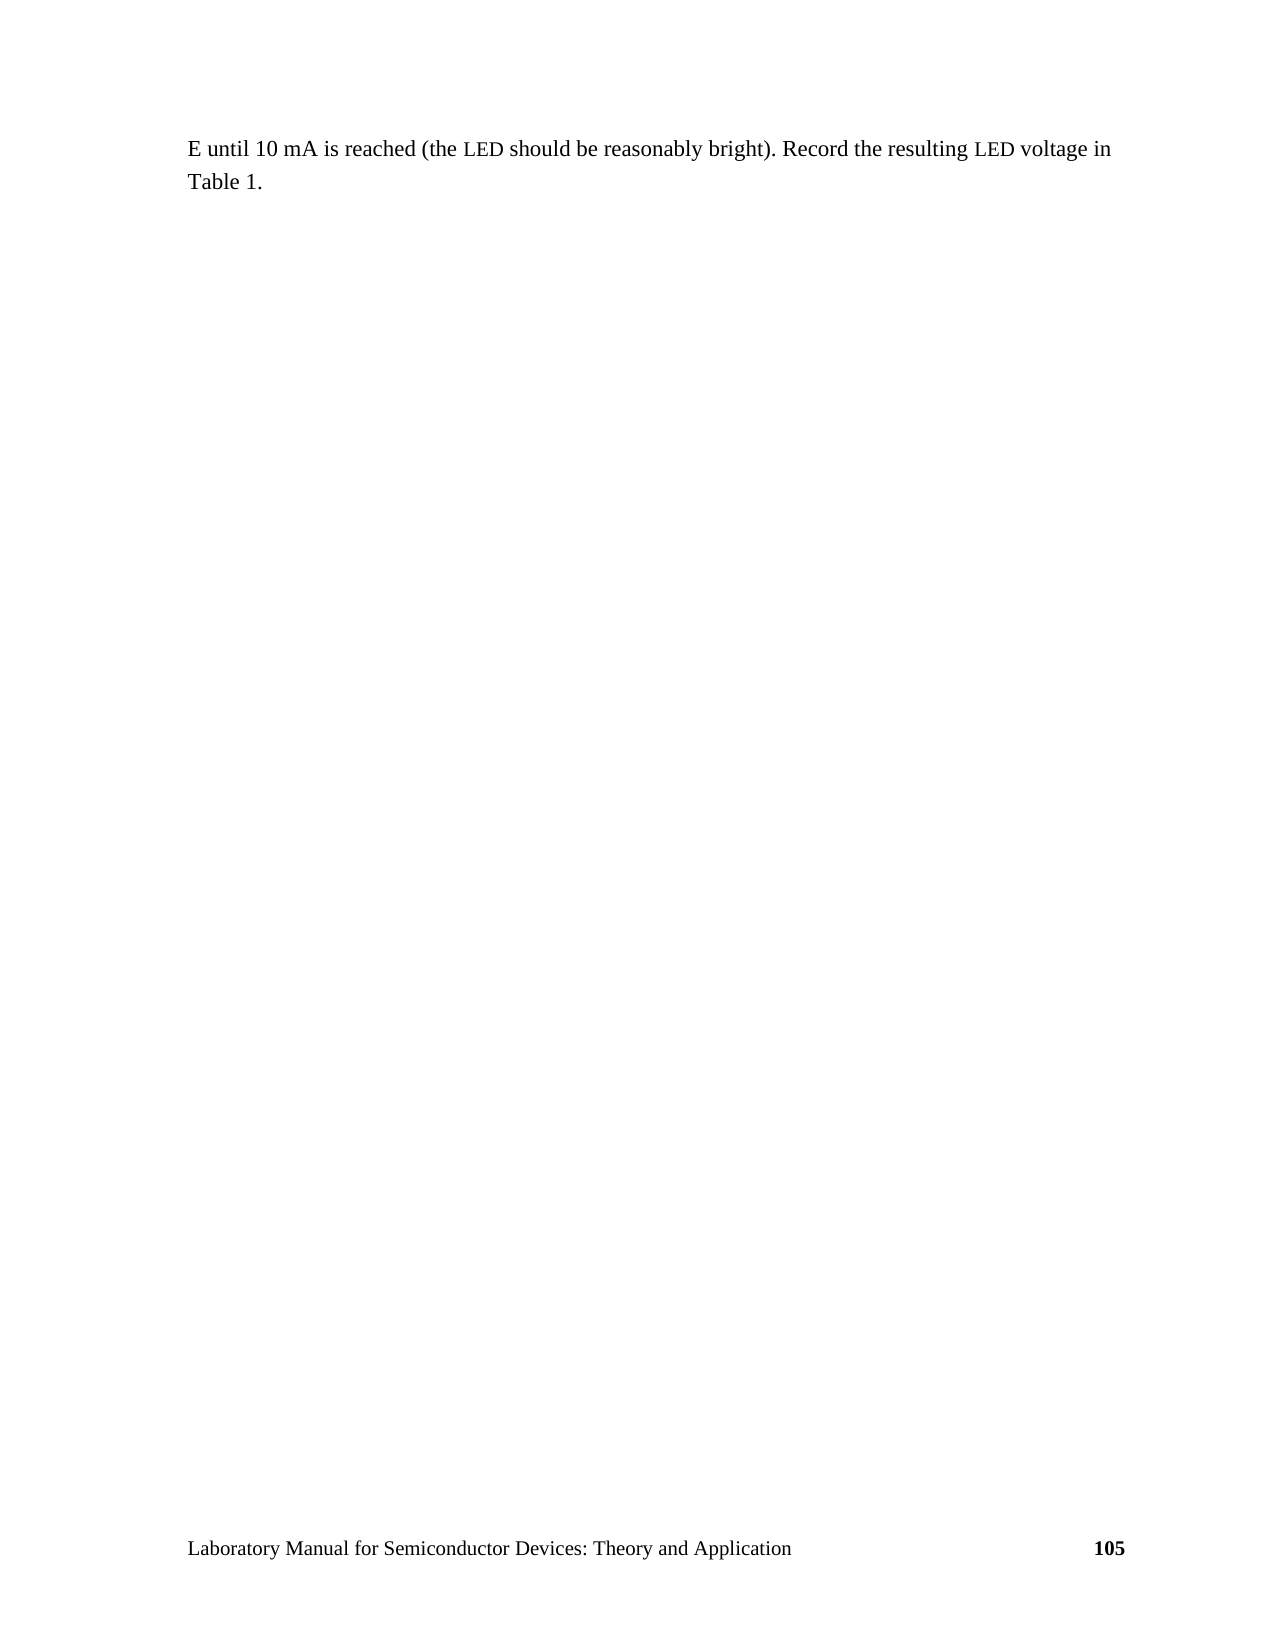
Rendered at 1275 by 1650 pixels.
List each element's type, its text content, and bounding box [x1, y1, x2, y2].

list E until 10 mA is reached (the LED should be reasonably bright). Record the resulting LED voltage in Table 1. [150, 135, 1125, 194]
